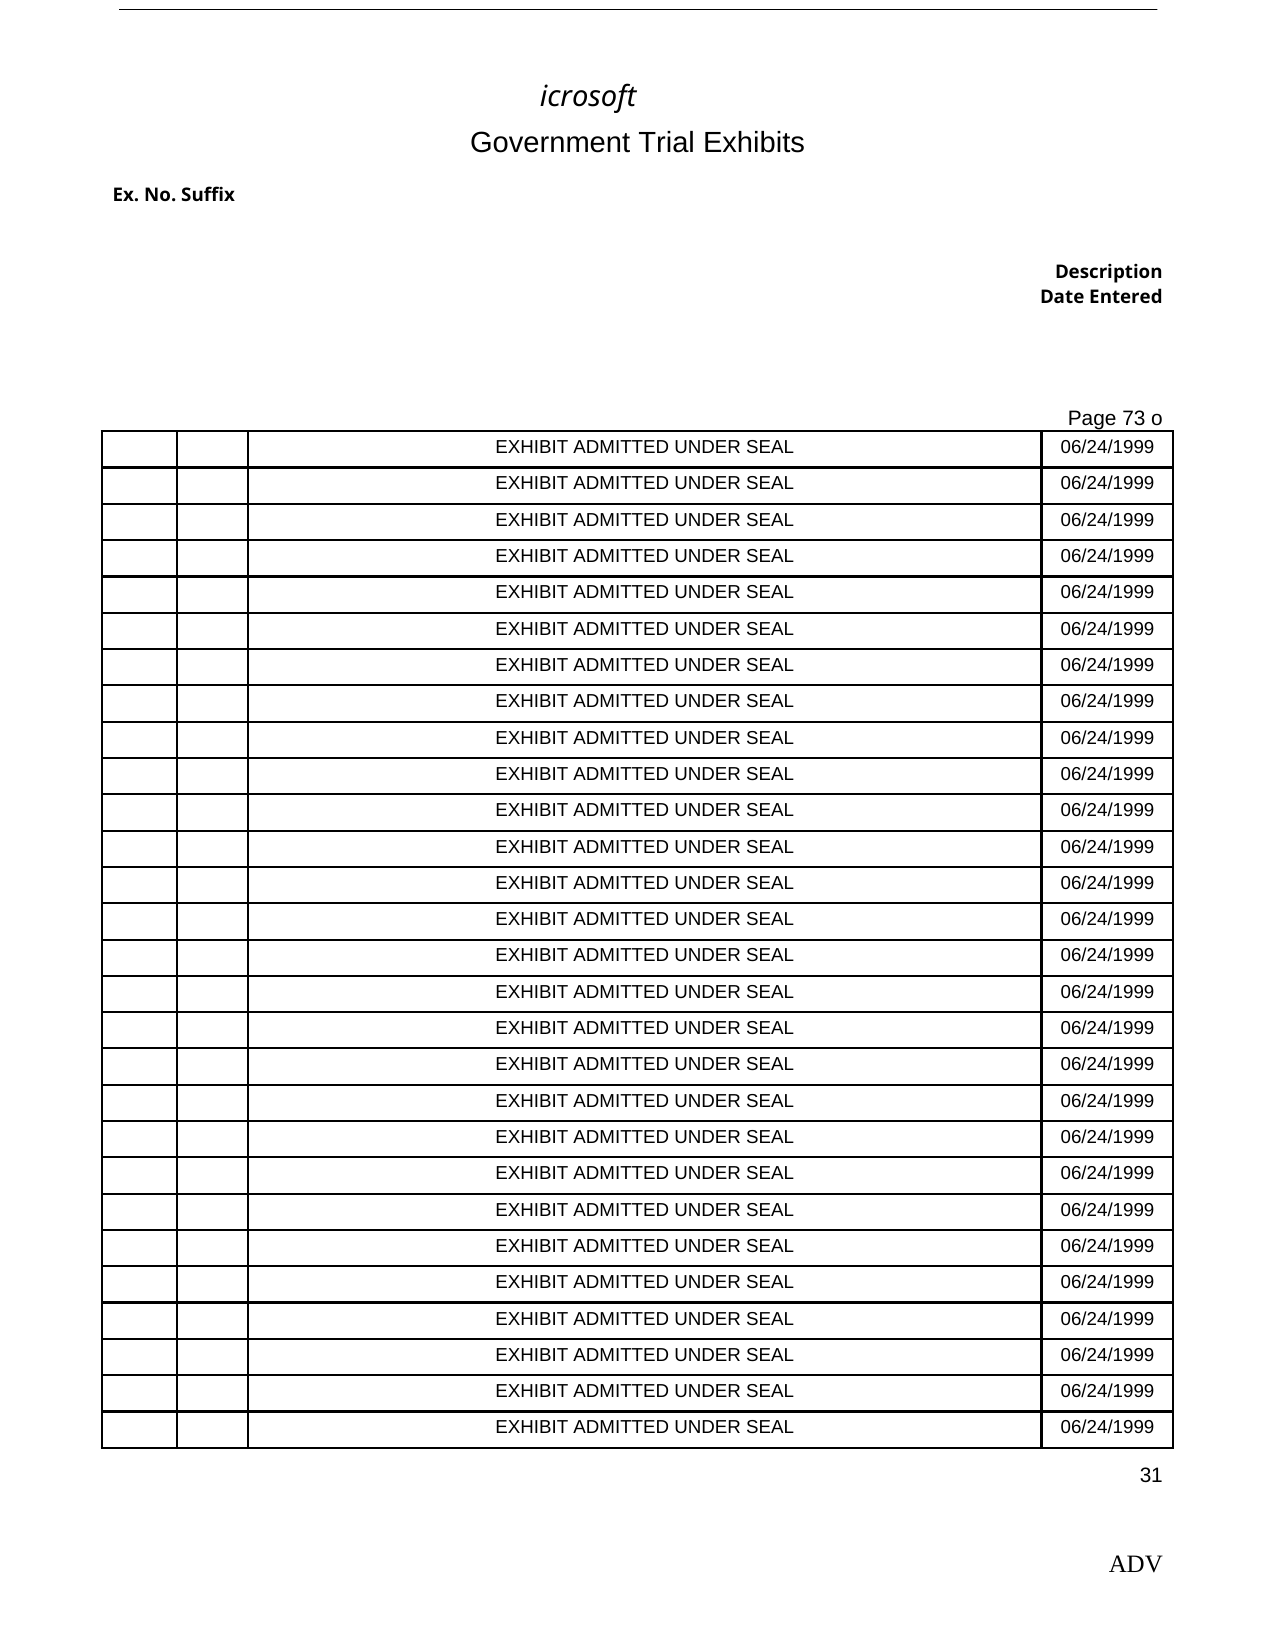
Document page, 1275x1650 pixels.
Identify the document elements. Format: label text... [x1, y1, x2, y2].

table_cell 06/24/1999 [1043, 578, 1172, 612]
table_cell 06/24/1999 [1043, 1376, 1172, 1410]
table_cell 06/24/1999 [1043, 795, 1172, 830]
table_cell EXHIBIT ADMITTED UNDER SEAL [249, 795, 1040, 830]
table_cell [103, 1049, 176, 1084]
table_cell [103, 1013, 176, 1047]
table_cell EXHIBIT ADMITTED UNDER SEAL [249, 1122, 1040, 1156]
table_cell 06/24/1999 [1043, 1267, 1172, 1301]
table_cell [178, 1376, 247, 1410]
table_cell [103, 686, 176, 721]
table_cell 06/24/1999 [1043, 904, 1172, 938]
table_cell EXHIBIT ADMITTED UNDER SEAL [249, 1195, 1040, 1229]
table_cell [178, 469, 247, 503]
table_cell [178, 1267, 247, 1301]
table_cell EXHIBIT ADMITTED UNDER SEAL [249, 614, 1040, 648]
table_cell [178, 1013, 247, 1047]
table_cell [103, 904, 176, 938]
table_cell 06/24/1999 [1043, 1340, 1172, 1374]
table_cell EXHIBIT ADMITTED UNDER SEAL [249, 723, 1040, 757]
table_cell [178, 1304, 247, 1338]
table_cell EXHIBIT ADMITTED UNDER SEAL [249, 832, 1040, 866]
table_cell EXHIBIT ADMITTED UNDER SEAL [249, 1013, 1040, 1047]
table_cell [178, 1086, 247, 1120]
table_cell EXHIBIT ADMITTED UNDER SEAL [249, 541, 1040, 575]
table_cell EXHIBIT ADMITTED UNDER SEAL [249, 1231, 1040, 1265]
table_cell EXHIBIT ADMITTED UNDER SEAL [249, 977, 1040, 1011]
table_cell EXHIBIT ADMITTED UNDER SEAL [249, 1049, 1040, 1084]
table_cell EXHIBIT ADMITTED UNDER SEAL [249, 432, 1040, 466]
table_cell EXHIBIT ADMITTED UNDER SEAL [249, 1340, 1040, 1374]
table_cell [103, 505, 176, 539]
table_cell [103, 759, 176, 793]
table_cell [103, 1267, 176, 1301]
table_cell 06/24/1999 [1043, 759, 1172, 793]
table_cell [103, 868, 176, 902]
table_cell [178, 541, 247, 575]
table_cell [178, 578, 247, 612]
table_cell [178, 723, 247, 757]
table_cell EXHIBIT ADMITTED UNDER SEAL [249, 1413, 1040, 1447]
table_cell 06/24/1999 [1043, 650, 1172, 684]
table_cell 06/24/1999 [1043, 941, 1172, 975]
table_cell [103, 977, 176, 1011]
table_cell [178, 1195, 247, 1229]
table_cell 06/24/1999 [1043, 1195, 1172, 1229]
table_cell 06/24/1999 [1043, 723, 1172, 757]
table_cell [178, 1340, 247, 1374]
table_cell [178, 1158, 247, 1192]
table_cell 06/24/1999 [1043, 977, 1172, 1011]
table_cell [178, 832, 247, 866]
table_cell [178, 868, 247, 902]
table_cell [178, 505, 247, 539]
table_cell 06/24/1999 [1043, 832, 1172, 866]
table_cell [178, 650, 247, 684]
table_cell [103, 1086, 176, 1120]
table_cell 06/24/1999 [1043, 1013, 1172, 1047]
table_cell [178, 759, 247, 793]
table_cell 06/24/1999 [1043, 1231, 1172, 1265]
table_cell EXHIBIT ADMITTED UNDER SEAL [249, 904, 1040, 938]
table_cell 06/24/1999 [1043, 432, 1172, 466]
table_cell 06/24/1999 [1043, 1413, 1172, 1447]
table_cell [103, 941, 176, 975]
table_cell [103, 795, 176, 830]
table_cell [178, 686, 247, 721]
table_cell [178, 1049, 247, 1084]
table_cell [103, 1231, 176, 1265]
table_cell 06/24/1999 [1043, 1304, 1172, 1338]
table_cell 06/24/1999 [1043, 505, 1172, 539]
table_cell [103, 432, 176, 466]
table_cell 06/24/1999 [1043, 1158, 1172, 1192]
table_cell 06/24/1999 [1043, 868, 1172, 902]
table_cell [103, 1195, 176, 1229]
table_cell [178, 977, 247, 1011]
table_cell [178, 941, 247, 975]
table_cell [103, 1158, 176, 1192]
table_cell EXHIBIT ADMITTED UNDER SEAL [249, 868, 1040, 902]
table_cell 06/24/1999 [1043, 541, 1172, 575]
table_cell EXHIBIT ADMITTED UNDER SEAL [249, 469, 1040, 503]
table_cell EXHIBIT ADMITTED UNDER SEAL [249, 1158, 1040, 1192]
table_cell [103, 1413, 176, 1447]
table_cell 06/24/1999 [1043, 469, 1172, 503]
table_cell [103, 1376, 176, 1410]
table_cell 06/24/1999 [1043, 1049, 1172, 1084]
table_cell [103, 832, 176, 866]
table_cell [178, 904, 247, 938]
table_cell EXHIBIT ADMITTED UNDER SEAL [249, 578, 1040, 612]
table_cell [178, 1413, 247, 1447]
table_cell EXHIBIT ADMITTED UNDER SEAL [249, 1376, 1040, 1410]
table_cell [103, 650, 176, 684]
table_cell [103, 578, 176, 612]
table_cell [103, 1122, 176, 1156]
table_cell EXHIBIT ADMITTED UNDER SEAL [249, 650, 1040, 684]
table_cell EXHIBIT ADMITTED UNDER SEAL [249, 759, 1040, 793]
table_cell [103, 723, 176, 757]
table_cell EXHIBIT ADMITTED UNDER SEAL [249, 686, 1040, 721]
table_cell [178, 432, 247, 466]
table_cell [103, 614, 176, 648]
table_cell [178, 795, 247, 830]
table_cell 06/24/1999 [1043, 1122, 1172, 1156]
table_cell [103, 1340, 176, 1374]
table_cell 06/24/1999 [1043, 686, 1172, 721]
table_cell 06/24/1999 [1043, 614, 1172, 648]
table_cell [103, 1304, 176, 1338]
table_cell [178, 1231, 247, 1265]
table_cell [103, 541, 176, 575]
table_cell EXHIBIT ADMITTED UNDER SEAL [249, 941, 1040, 975]
table_cell EXHIBIT ADMITTED UNDER SEAL [249, 1304, 1040, 1338]
table_cell EXHIBIT ADMITTED UNDER SEAL [249, 1267, 1040, 1301]
table_cell EXHIBIT ADMITTED UNDER SEAL [249, 505, 1040, 539]
table_cell [178, 1122, 247, 1156]
table_cell [103, 469, 176, 503]
table_cell [178, 614, 247, 648]
table_cell 06/24/1999 [1043, 1086, 1172, 1120]
table_cell EXHIBIT ADMITTED UNDER SEAL [249, 1086, 1040, 1120]
